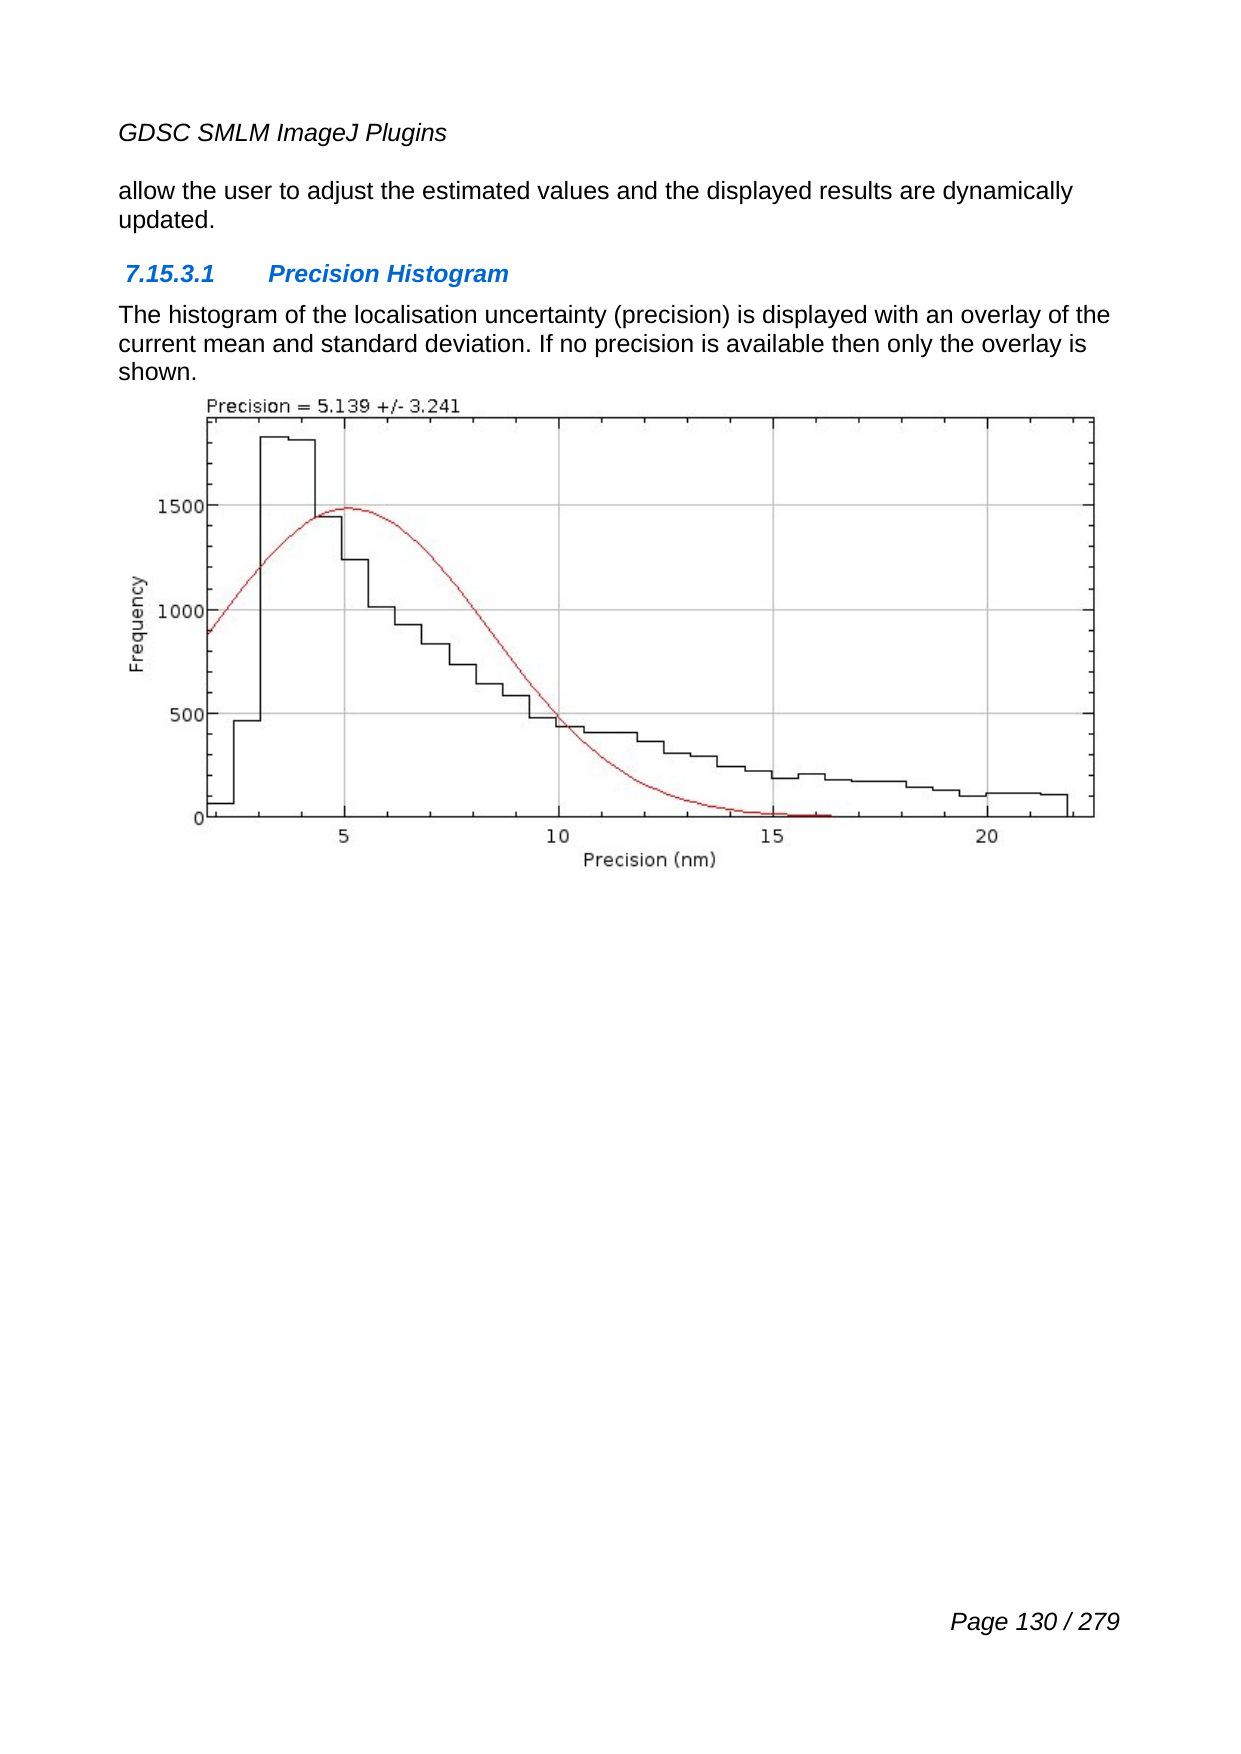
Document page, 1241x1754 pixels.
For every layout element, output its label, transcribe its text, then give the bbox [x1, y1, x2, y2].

text The histogram of the localisation uncertainty (precision) is displayed with an overlay of the current mean and standard deviation. If no precision is available then only the overlay is shown. [118, 300, 1122, 386]
picture [118, 398, 1123, 871]
text allow the user to adjust the estimated values and the displayed results are dynamically updated. [118, 176, 1122, 234]
subtitle Precision Histogram [118, 259, 1122, 287]
